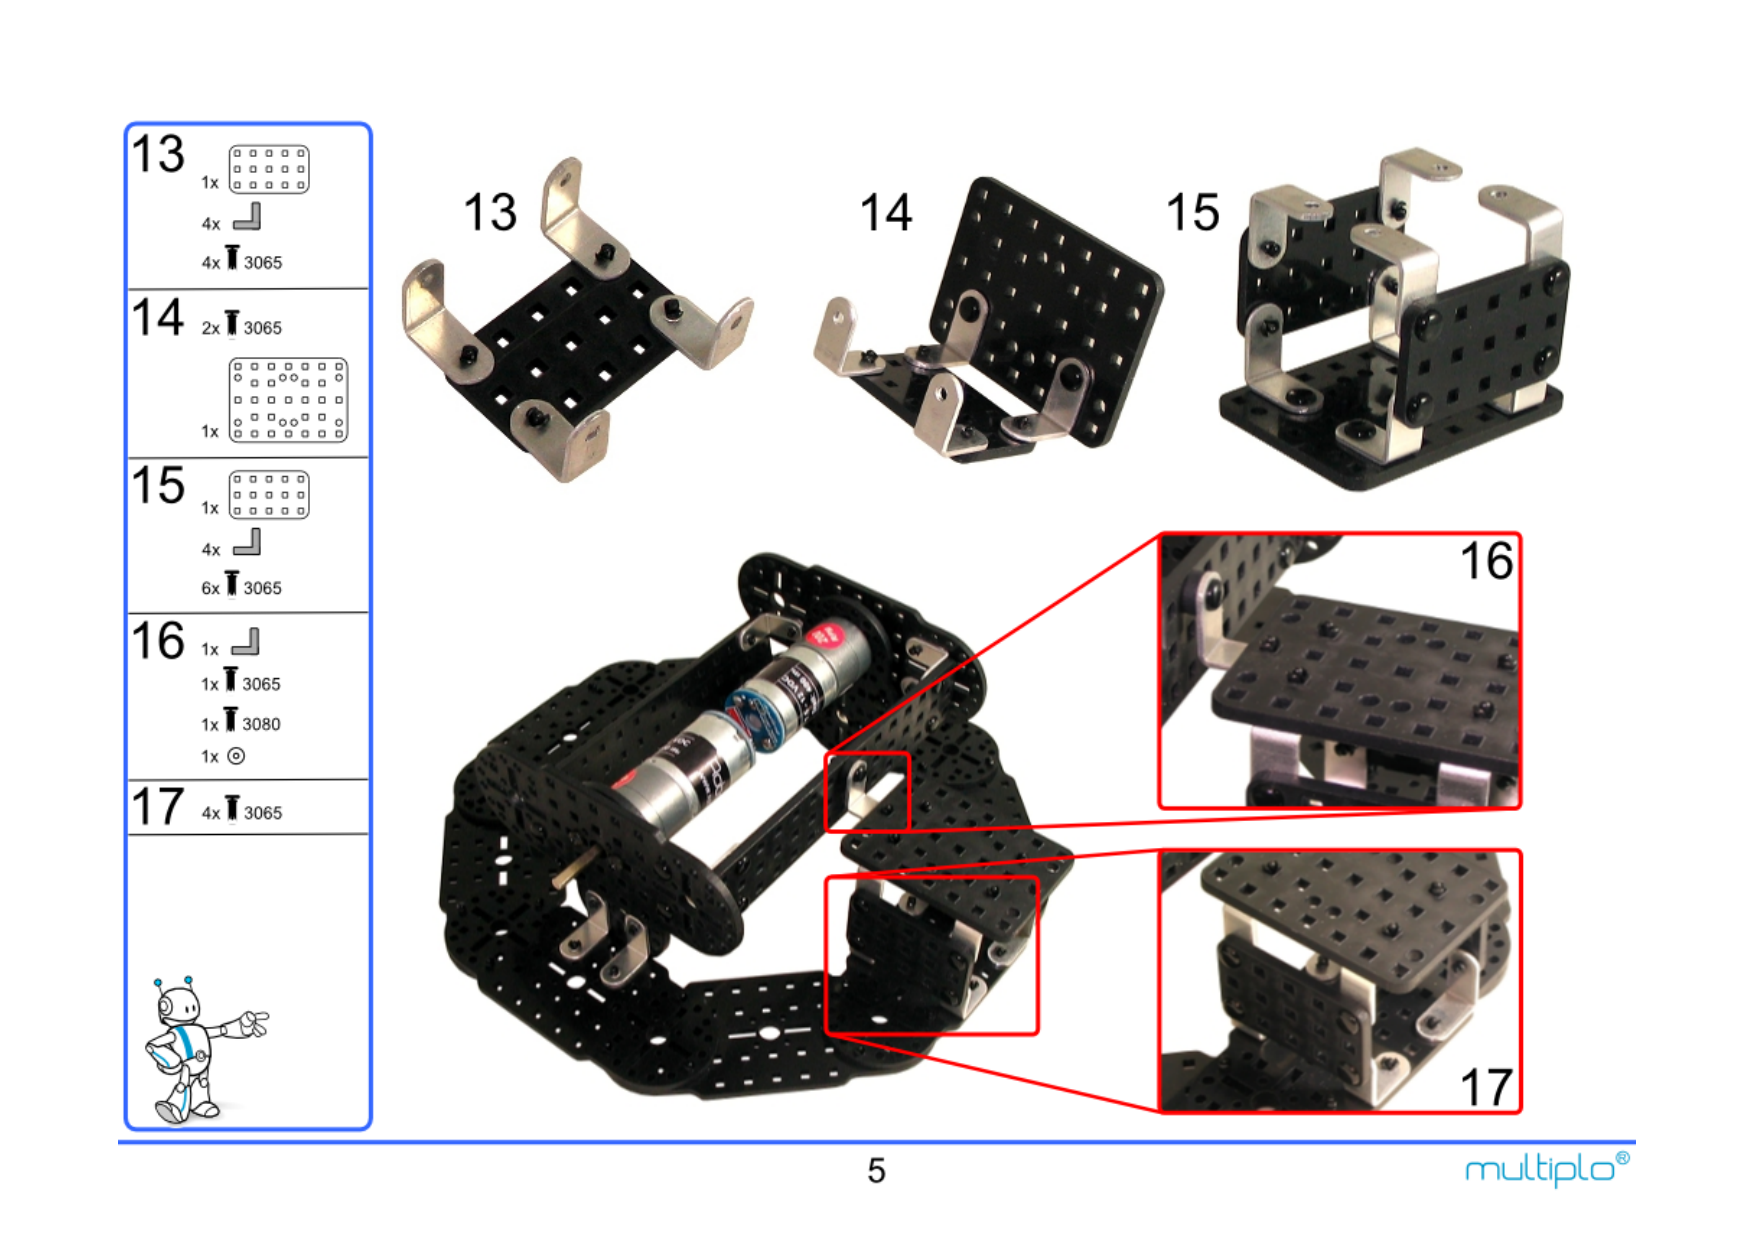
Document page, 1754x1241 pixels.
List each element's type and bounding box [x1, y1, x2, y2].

picture [118, 118, 1636, 1192]
